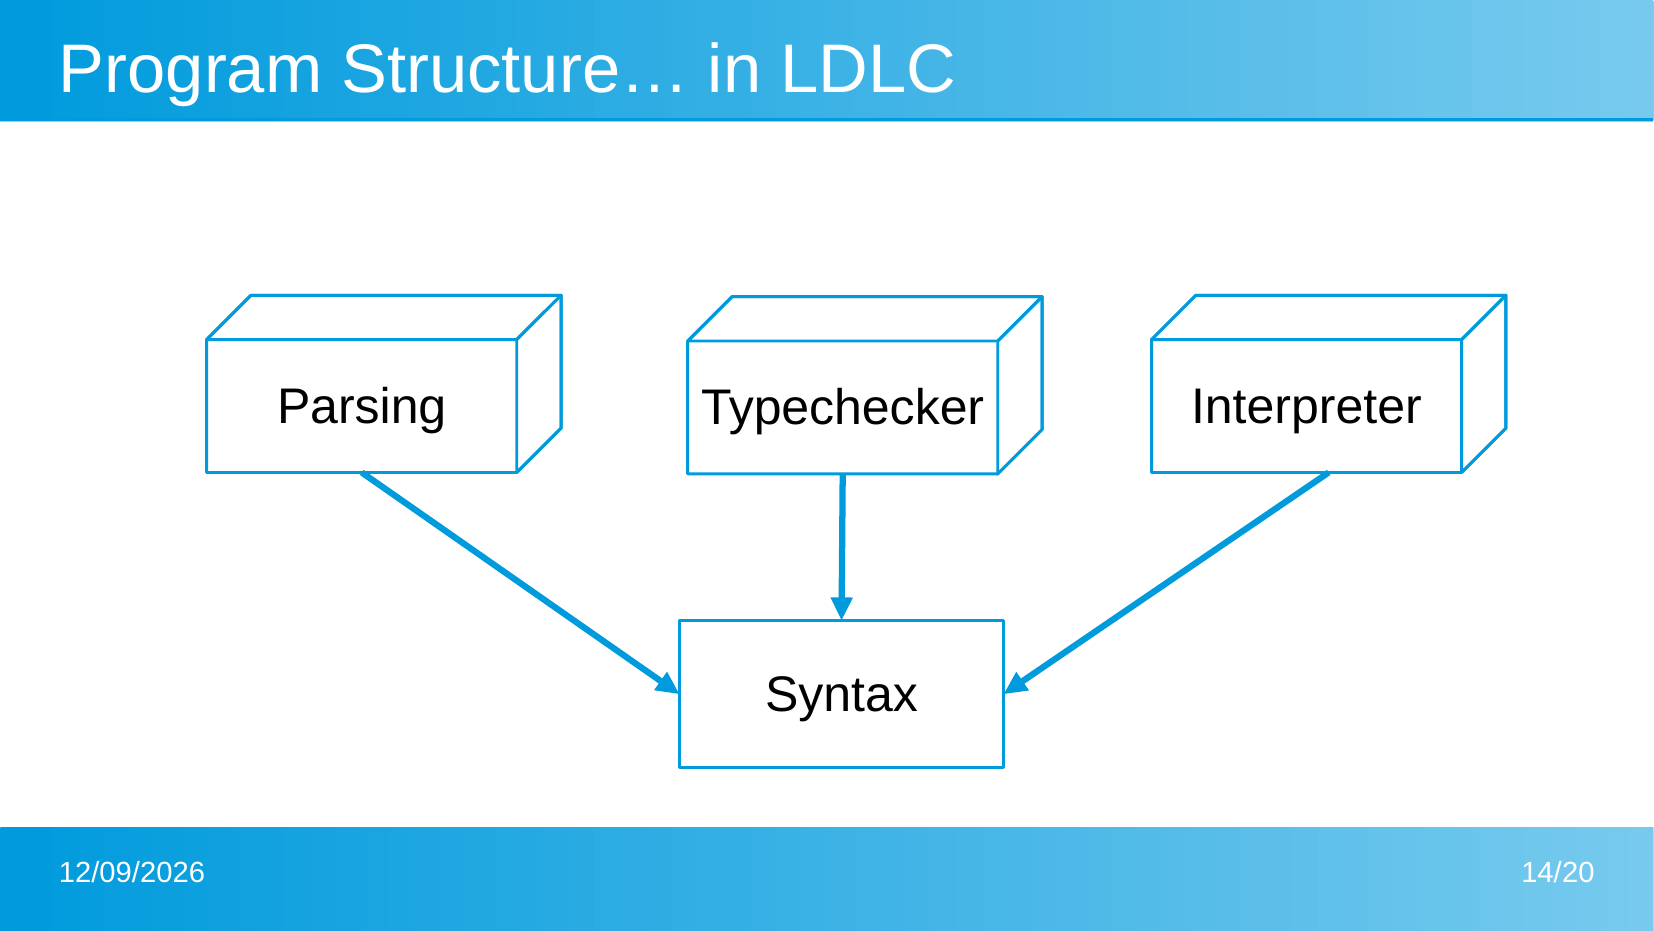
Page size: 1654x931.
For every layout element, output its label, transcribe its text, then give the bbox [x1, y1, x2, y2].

text_box Interpreter [1151, 340, 1461, 473]
title Program Structure… in LDLC [59, 29, 1595, 108]
text_box Syntax [679, 620, 1004, 768]
text_box Parsing [206, 340, 516, 473]
text_box Typechecker [687, 341, 997, 474]
